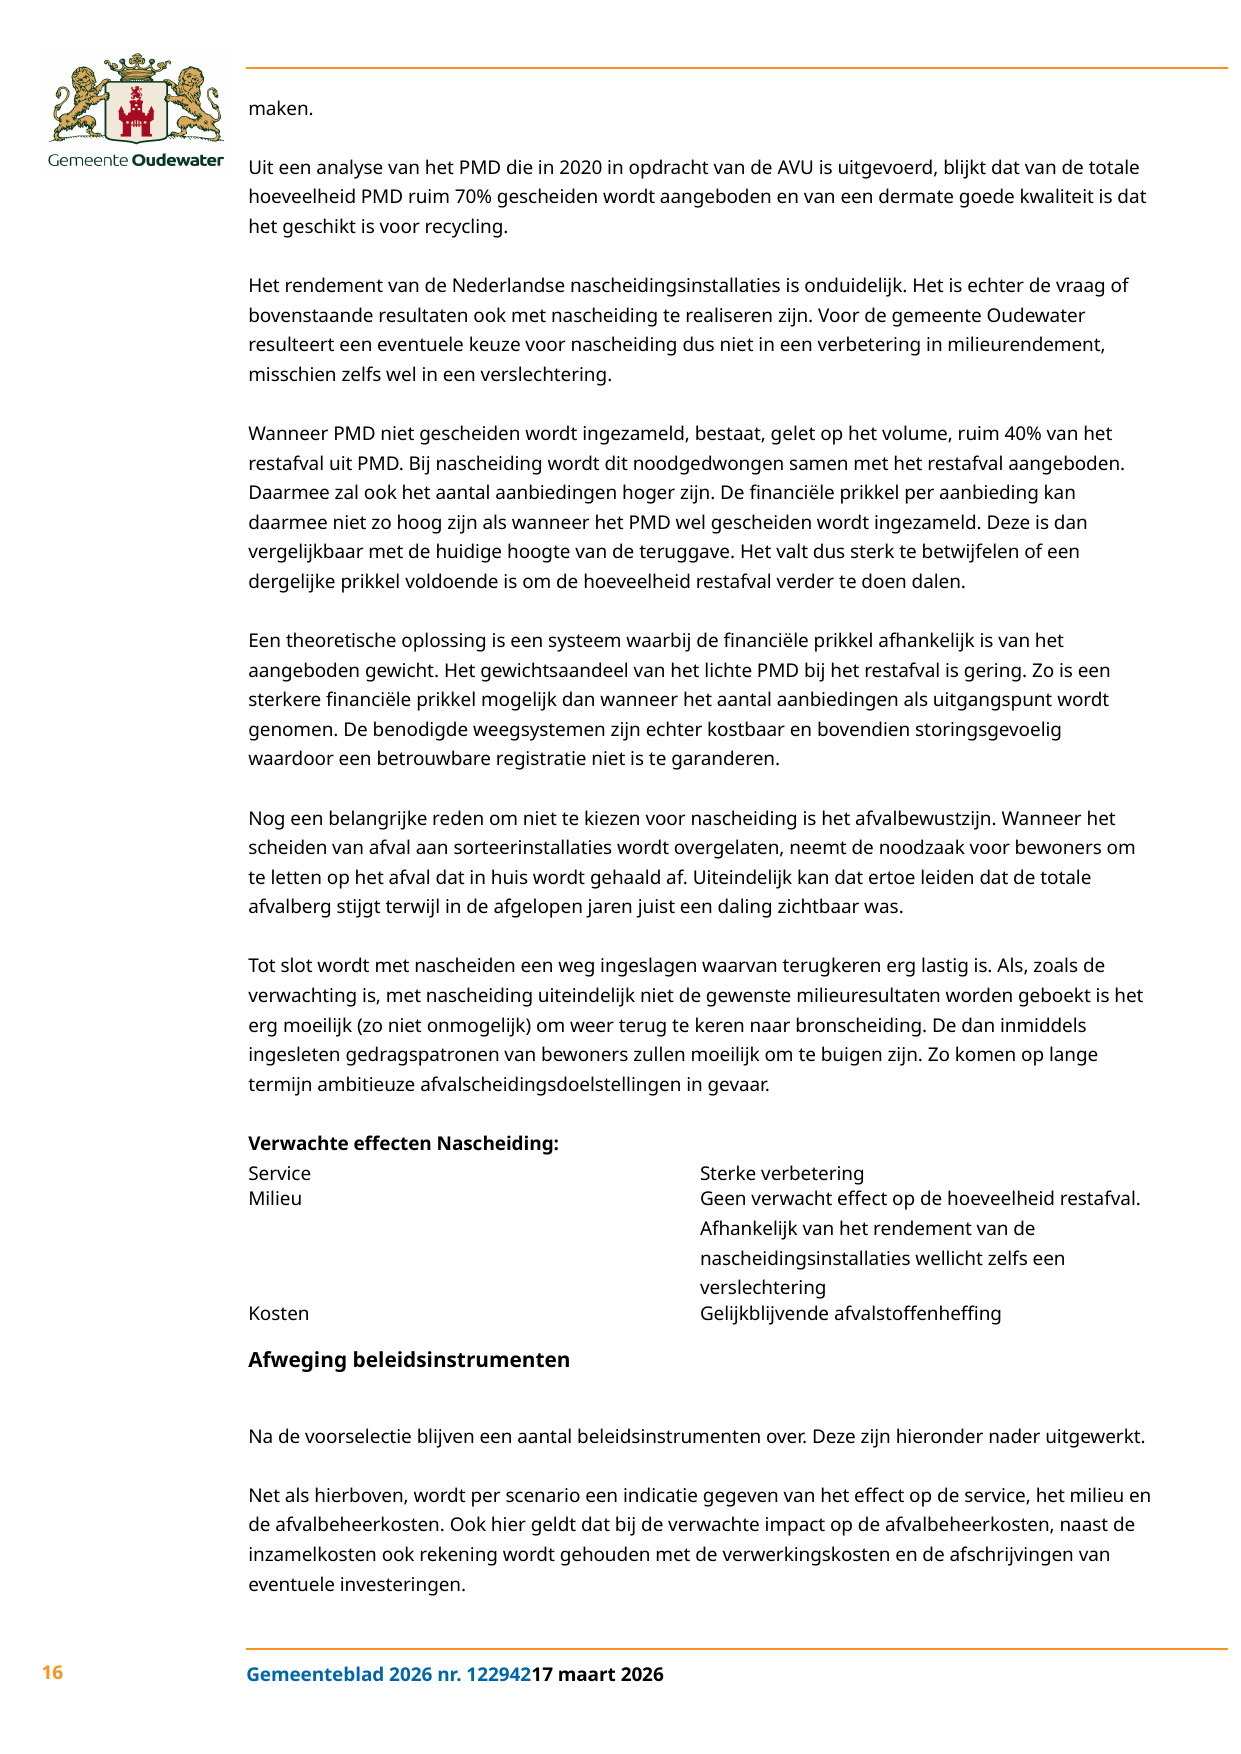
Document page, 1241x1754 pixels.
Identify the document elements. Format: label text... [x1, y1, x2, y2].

text Het rendement van de Nederlandse nascheidingsinstallaties is onduidelijk. Het is echter de vraag of bovenstaande resultaten ook met nascheiding te realiseren zijn. Voor de gemeente Oudewater resulteert een eventuele keuze voor nascheiding dus niet in een verbetering in milieurendement, misschien zelfs wel in een verslechtering. [248, 272, 1152, 387]
table_cell Geen verwacht effect op de hoeveelheid restafval. Afhankelijk van het rendement van de nascheidingsinstallaties wellicht zelfs een verslechtering [700, 1186, 1152, 1300]
text Na de voorselectie blijven een aantal beleidsinstrumenten over. Deze zijn hieronder nader uitgewerkt. [248, 1423, 1152, 1448]
text Verwachte effecten Nascheiding: [248, 1130, 1152, 1156]
table_cell Kosten [248, 1300, 700, 1326]
table_header Sterke verbetering [700, 1160, 1152, 1186]
text Uit een analyse van het PMD die in 2020 in opdracht van de AVU is uitgevoerd, blijkt dat van de totale hoeveelheid PMD ruim 70% gescheiden wordt aangeboden en van een dermate goede kwaliteit is dat het geschikt is voor recycling. [248, 154, 1152, 239]
text Nog een belangrijke reden om niet te kiezen voor nascheiding is het afvalbewustzijn. Wanneer het scheiden van afval aan sorteerinstallaties wordt overgelaten, neemt de noodzaak voor bewoners om te letten op het afval dat in huis wordt gehaald af. Uiteindelijk kan dat ertoe leiden dat de totale afvalberg stijgt terwijl in de afgelopen jaren juist een daling zichtbaar was. [248, 805, 1152, 919]
picture [41, 47, 231, 172]
text Net als hierboven, wordt per scenario een indicatie gegeven van het effect op de service, het milieu en de afvalbeheerkosten. Ook hier geldt dat bij de verwachte impact op de afvalbeheerkosten, naast de inzamelkosten ook rekening wordt gehouden met de verwerkingskosten en de afschrijvingen van eventuele investeringen. [248, 1482, 1152, 1596]
text Een theoretische oplossing is een systeem waarbij de financiële prikkel afhankelijk is van het aangeboden gewicht. Het gewichtsaandeel van het lichte PMD bij het restafval is gering. Zo is een sterkere financiële prikkel mogelijk dan wanneer het aantal aanbiedingen als uitgangspunt wordt genomen. De benodigde weegsystemen zijn echter kostbaar en bovendien storingsgevoelig waardoor een betrouwbare registratie niet is te garanderen. [248, 627, 1152, 771]
table_cell Milieu [248, 1186, 700, 1300]
text Afweging beleidsinstrumenten [248, 1345, 1152, 1373]
text Wanneer PMD niet gescheiden wordt ingezameld, bestaat, gelet op het volume, ruim 40% van het restafval uit PMD. Bij nascheiding wordt dit noodgedwongen samen met het restafval aangeboden. Daarmee zal ook het aantal aanbiedingen hoger zijn. De financiële prikkel per aanbieding kan daarmee niet zo hoog zijn als wanneer het PMD wel gescheiden wordt ingezameld. Deze is dan vergelijkbaar met de huidige hoogte van de teruggave. Het valt dus sterk te betwijfelen of een dergelijke prikkel voldoende is om de hoeveelheid restafval verder te doen dalen. [248, 420, 1152, 594]
table_cell Gelijkblijvende afvalstoffenheffing [700, 1300, 1152, 1326]
text maken. [248, 95, 1152, 121]
text Tot slot wordt met nascheiden een weg ingeslagen waarvan terugkeren erg lastig is. Als, zoals de verwachting is, met nascheiding uiteindelijk niet de gewenste milieuresultaten worden geboekt is het erg moeilijk (zo niet onmogelijk) om weer terug te keren naar bronscheiding. De dan inmiddels ingesleten gedragspatronen van bewoners zullen moeilijk om te buigen zijn. Zo komen op lange termijn ambitieuze afvalscheidingsdoelstellingen in gevaar. [248, 953, 1152, 1097]
table_header Service [248, 1160, 700, 1186]
